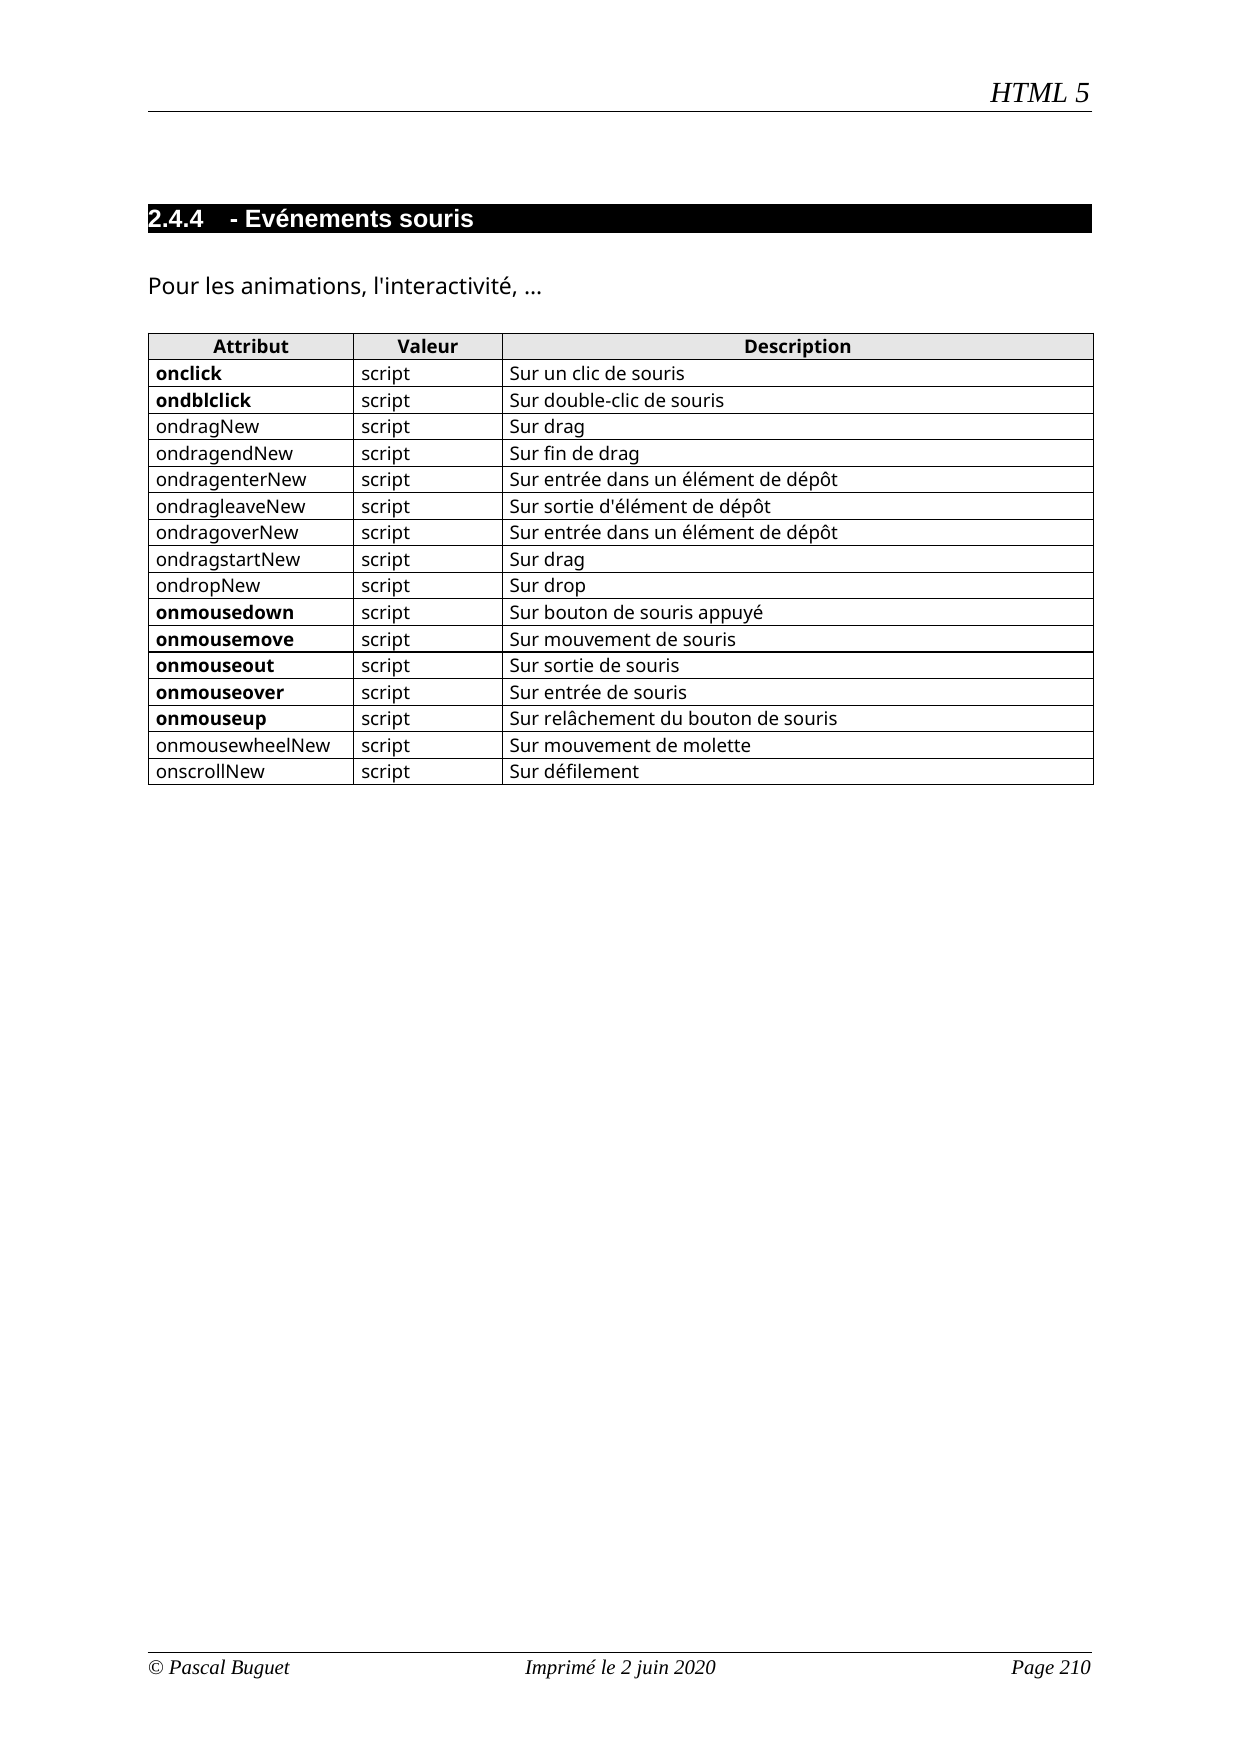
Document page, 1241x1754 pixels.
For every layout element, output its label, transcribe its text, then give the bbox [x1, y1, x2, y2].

table_cell script [354, 626, 502, 651]
table_cell script [354, 440, 502, 466]
table_cell Sur défilement [503, 759, 1093, 784]
table_cell ondragendNew [149, 440, 353, 466]
table_cell Sur sortie de souris [503, 653, 1093, 678]
table_cell script [354, 467, 502, 492]
table_cell Sur entrée dans un élément de dépôt [503, 520, 1093, 545]
table_cell script [354, 493, 502, 519]
table_cell onmouseup [149, 706, 353, 731]
table_cell script [354, 653, 502, 678]
table_cell script [354, 387, 502, 412]
table_cell ondblclick [149, 387, 353, 412]
table_cell script [354, 546, 502, 572]
table_cell Sur mouvement de souris [503, 626, 1093, 651]
table_cell Sur drag [503, 546, 1093, 572]
table_cell Sur drop [503, 573, 1093, 598]
table_cell script [354, 599, 502, 625]
table_cell onscrollNew [149, 759, 353, 784]
text Pour les animations, l'interactivité, … [148, 270, 1092, 301]
table_cell ondropNew [149, 573, 353, 598]
table_header Attribut [149, 334, 353, 359]
table_cell Sur drag [503, 414, 1093, 439]
table_cell script [354, 520, 502, 545]
table_cell Sur relâchement du bouton de souris [503, 706, 1093, 731]
table_cell onmouseover [149, 679, 353, 704]
table_cell ondragleaveNew [149, 493, 353, 519]
table_cell onmousemove [149, 626, 353, 651]
table_cell Sur mouvement de molette [503, 732, 1093, 758]
table_cell Sur un clic de souris [503, 360, 1093, 386]
table_cell script [354, 732, 502, 758]
table_cell Sur entrée dans un élément de dépôt [503, 467, 1093, 492]
table_cell script [354, 759, 502, 784]
table_cell Sur fin de drag [503, 440, 1093, 466]
table_cell script [354, 414, 502, 439]
table_cell Sur bouton de souris appuyé [503, 599, 1093, 625]
table_cell script [354, 360, 502, 386]
table_cell script [354, 706, 502, 731]
table_cell ondragNew [149, 414, 353, 439]
table_cell ondragoverNew [149, 520, 353, 545]
table_header Valeur [354, 334, 502, 359]
table_cell Sur sortie d'élément de dépôt [503, 493, 1093, 519]
subtitle - Evénements souris [148, 204, 1092, 233]
table_cell ondragenterNew [149, 467, 353, 492]
table_cell onclick [149, 360, 353, 386]
table_cell onmousewheelNew [149, 732, 353, 758]
table_cell Sur entrée de souris [503, 679, 1093, 704]
table_cell onmouseout [149, 653, 353, 678]
table_cell onmousedown [149, 599, 353, 625]
table_cell script [354, 573, 502, 598]
table_cell ondragstartNew [149, 546, 353, 572]
table_cell script [354, 679, 502, 704]
table_header Description [503, 334, 1093, 359]
table_cell Sur double-clic de souris [503, 387, 1093, 412]
